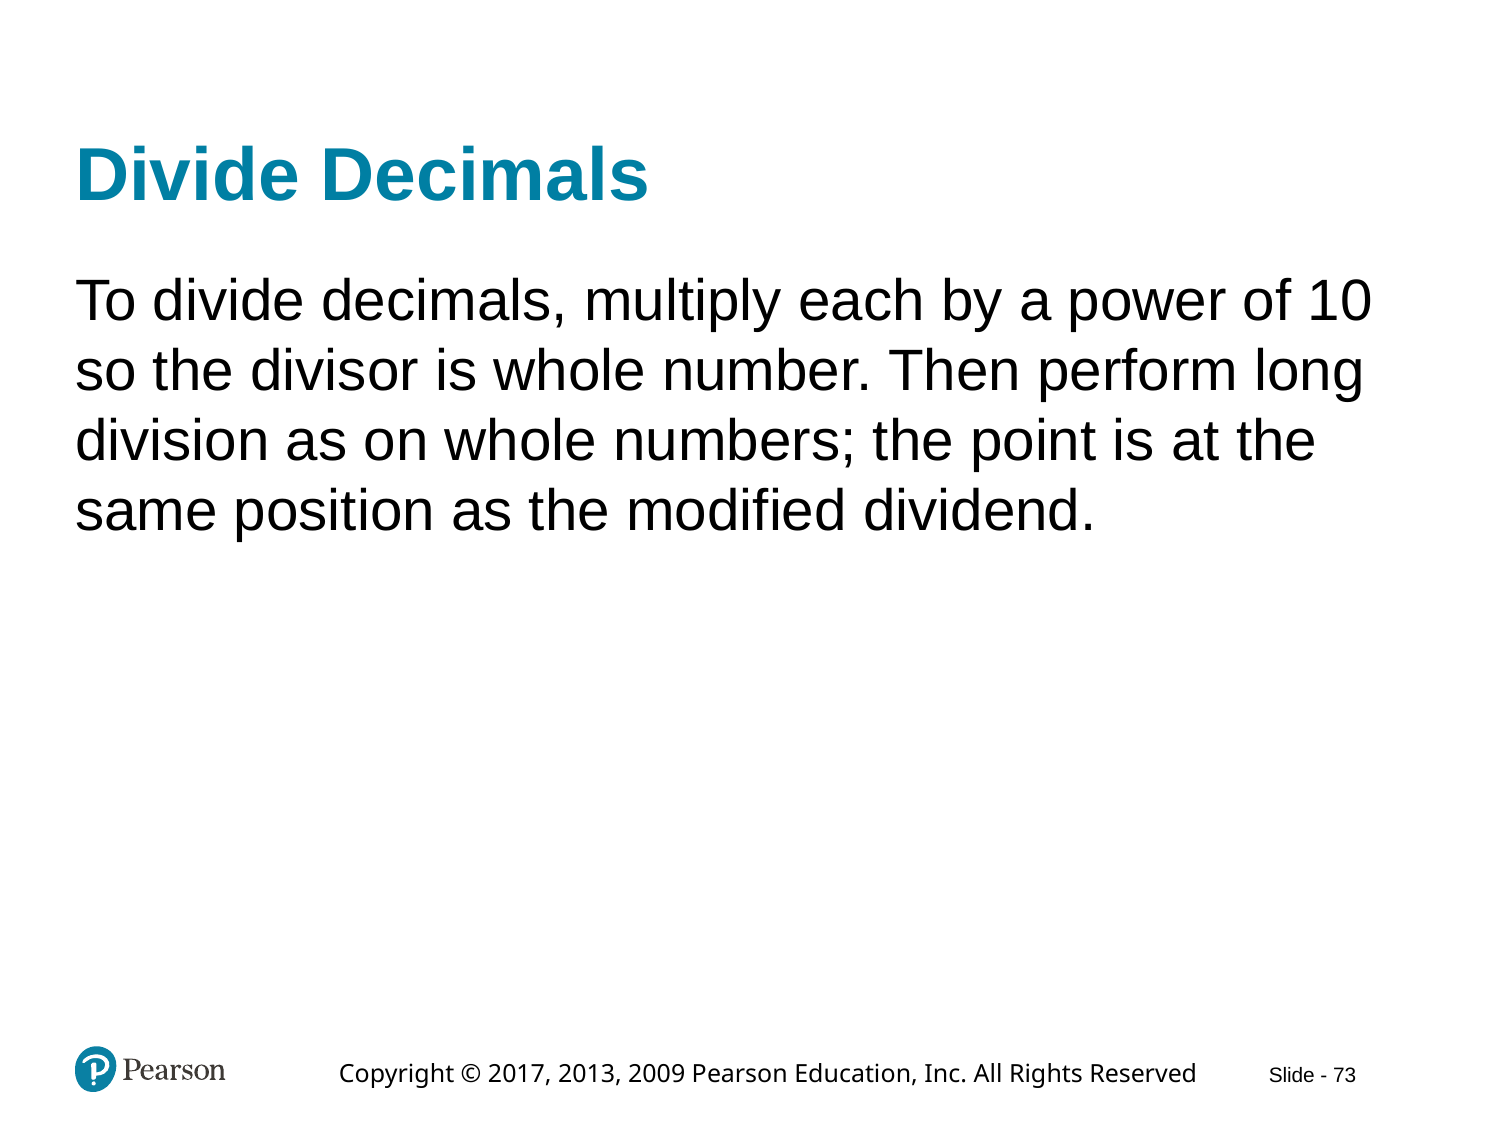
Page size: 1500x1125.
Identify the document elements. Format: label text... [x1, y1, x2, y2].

list To divide decimals, multiply each by a power of 10 so the divisor is whole number. Then perform long division as on whole numbers; the point is at the same position as the modified dividend. [75, 262, 1425, 572]
title Divide Decimals [75, 35, 1425, 216]
